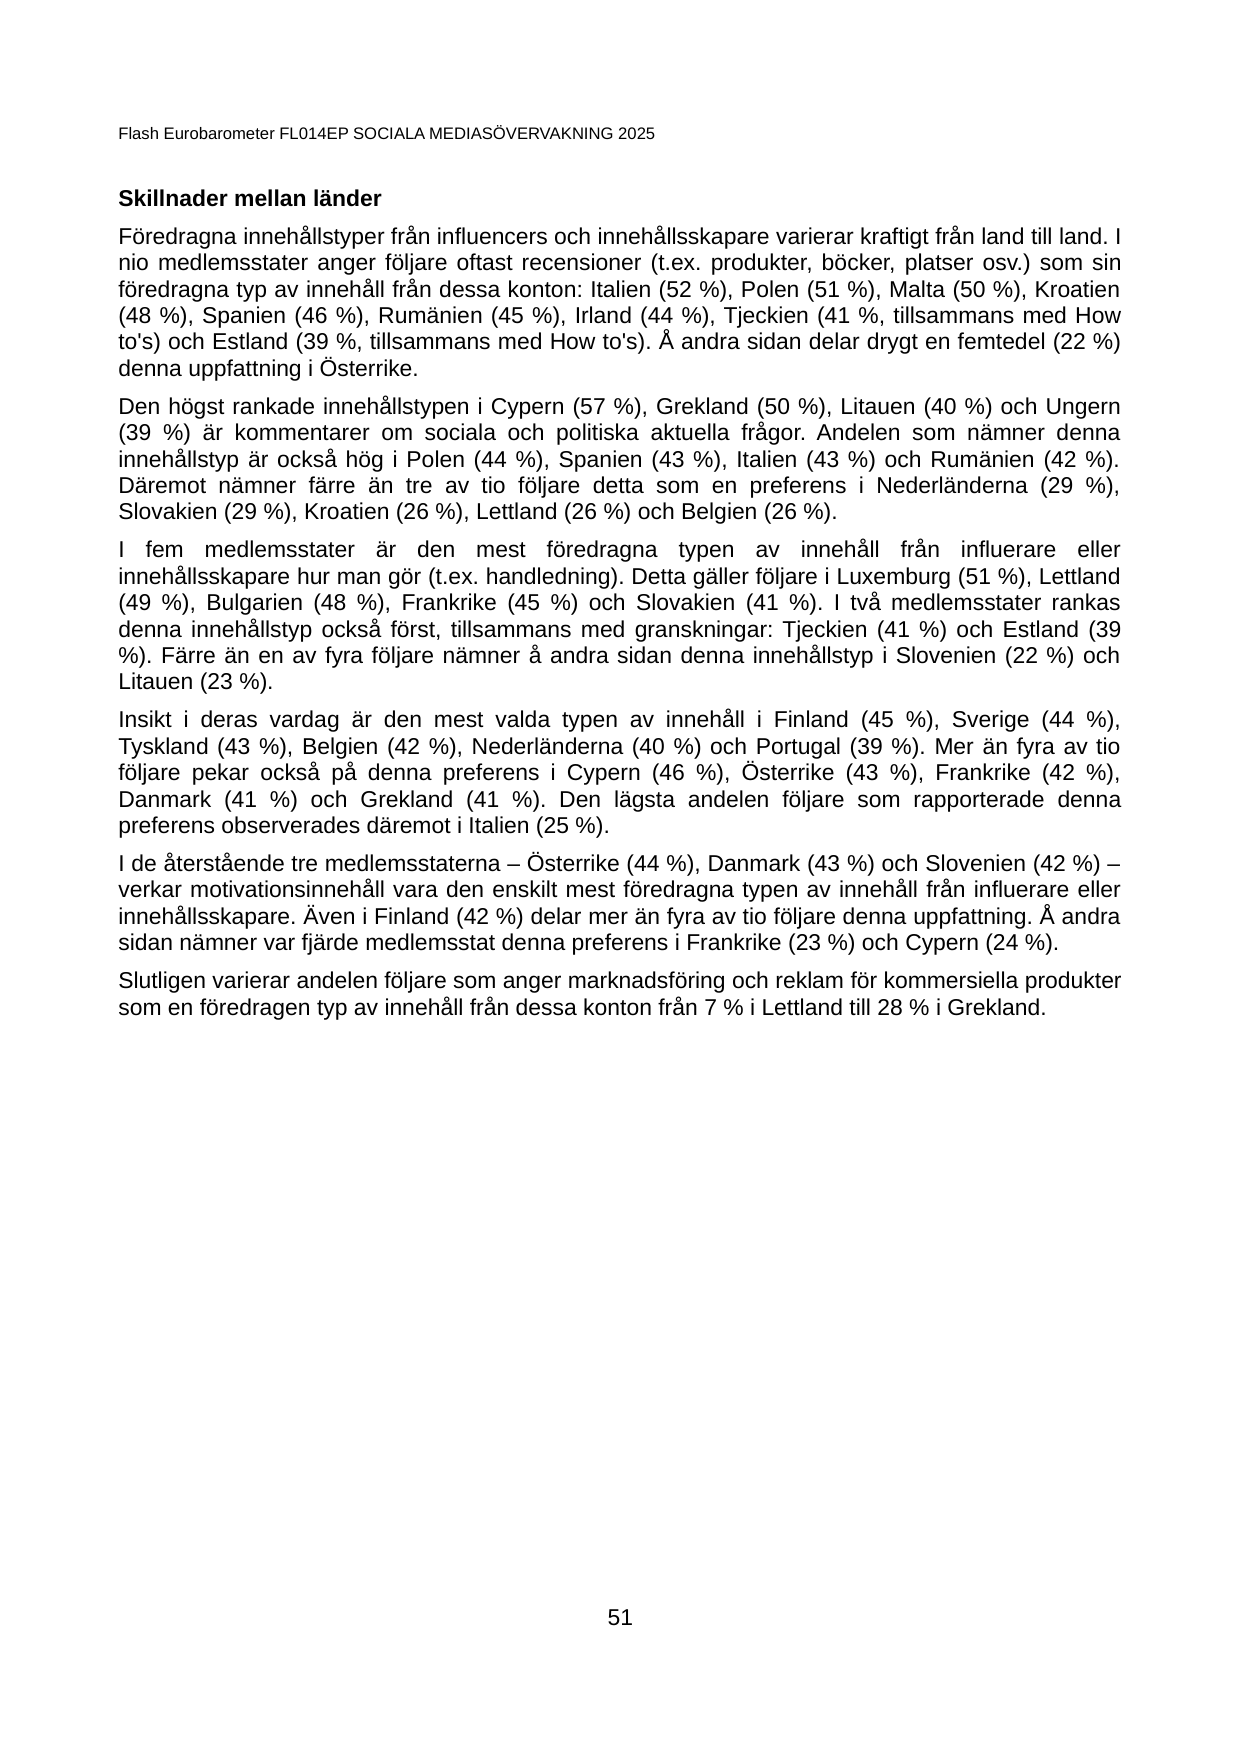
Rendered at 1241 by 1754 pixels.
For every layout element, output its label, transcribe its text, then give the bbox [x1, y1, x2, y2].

text Slutligen varierar andelen följare som anger marknadsföring och reklam för kommersiella produkter som en föredragen typ av innehåll från dessa konton från 7 % i Lettland till 28 % i Grekland. [118, 967, 1122, 1020]
text Skillnader mellan länder [118, 184, 1122, 211]
text Den högst rankade innehållstypen i Cypern (57 %), Grekland (50 %), Litauen (40 %) och Ungern (39 %) är kommentarer om sociala och politiska aktuella frågor. Andelen som nämner denna innehållstyp är också hög i Polen (44 %), Spanien (43 %), Italien (43 %) och Rumänien (42 %). Däremot nämner färre än tre av tio följare detta som en preferens i Nederländerna (29 %), Slovakien (29 %), Kroatien (26 %), Lettland (26 %) och Belgien (26 %). [118, 393, 1122, 524]
text I fem medlemsstater är den mest föredragna typen av innehåll från influerare eller innehållsskapare hur man gör (t.ex. handledning). Detta gäller följare i Luxemburg (51 %), Lettland (49 %), Bulgarien (48 %), Frankrike (45 %) och Slovakien (41 %). I två medlemsstater rankas denna innehållstyp också först, tillsammans med granskningar: Tjeckien (41 %) och Estland (39 %). Färre än en av fyra följare nämner å andra sidan denna innehållstyp i Slovenien (22 %) och Litauen (23 %). [118, 536, 1122, 694]
text I de återstående tre medlemsstaterna – Österrike (44 %), Danmark (43 %) och Slovenien (42 %) – verkar motivationsinnehåll vara den enskilt mest föredragna typen av innehåll från influerare eller innehållsskapare. Även i Finland (42 %) delar mer än fyra av tio följare denna uppfattning. Å andra sidan nämner var fjärde medlemsstat denna preferens i Frankrike (23 %) och Cypern (24 %). [118, 850, 1122, 956]
text Föredragna innehållstyper från influencers och innehållsskapare varierar kraftigt från land till land. I nio medlemsstater anger följare oftast recensioner (t.ex. produkter, böcker, platser osv.) som sin föredragna typ av innehåll från dessa konton: Italien (52 %), Polen (51 %), Malta (50 %), Kroatien (48 %), Spanien (46 %), Rumänien (45 %), Irland (44 %), Tjeckien (41 %, tillsammans med How to's) och Estland (39 %, tillsammans med How to's). Å andra sidan delar drygt en femtedel (22 %) denna uppfattning i Österrike. [118, 223, 1122, 381]
text Insikt i deras vardag är den mest valda typen av innehåll i Finland (45 %), Sverige (44 %), Tyskland (43 %), Belgien (42 %), Nederländerna (40 %) och Portugal (39 %). Mer än fyra av tio följare pekar också på denna preferens i Cypern (46 %), Österrike (43 %), Frankrike (42 %), Danmark (41 %) och Grekland (41 %). Den lägsta andelen följare som rapporterade denna preferens observerades däremot i Italien (25 %). [118, 706, 1122, 838]
